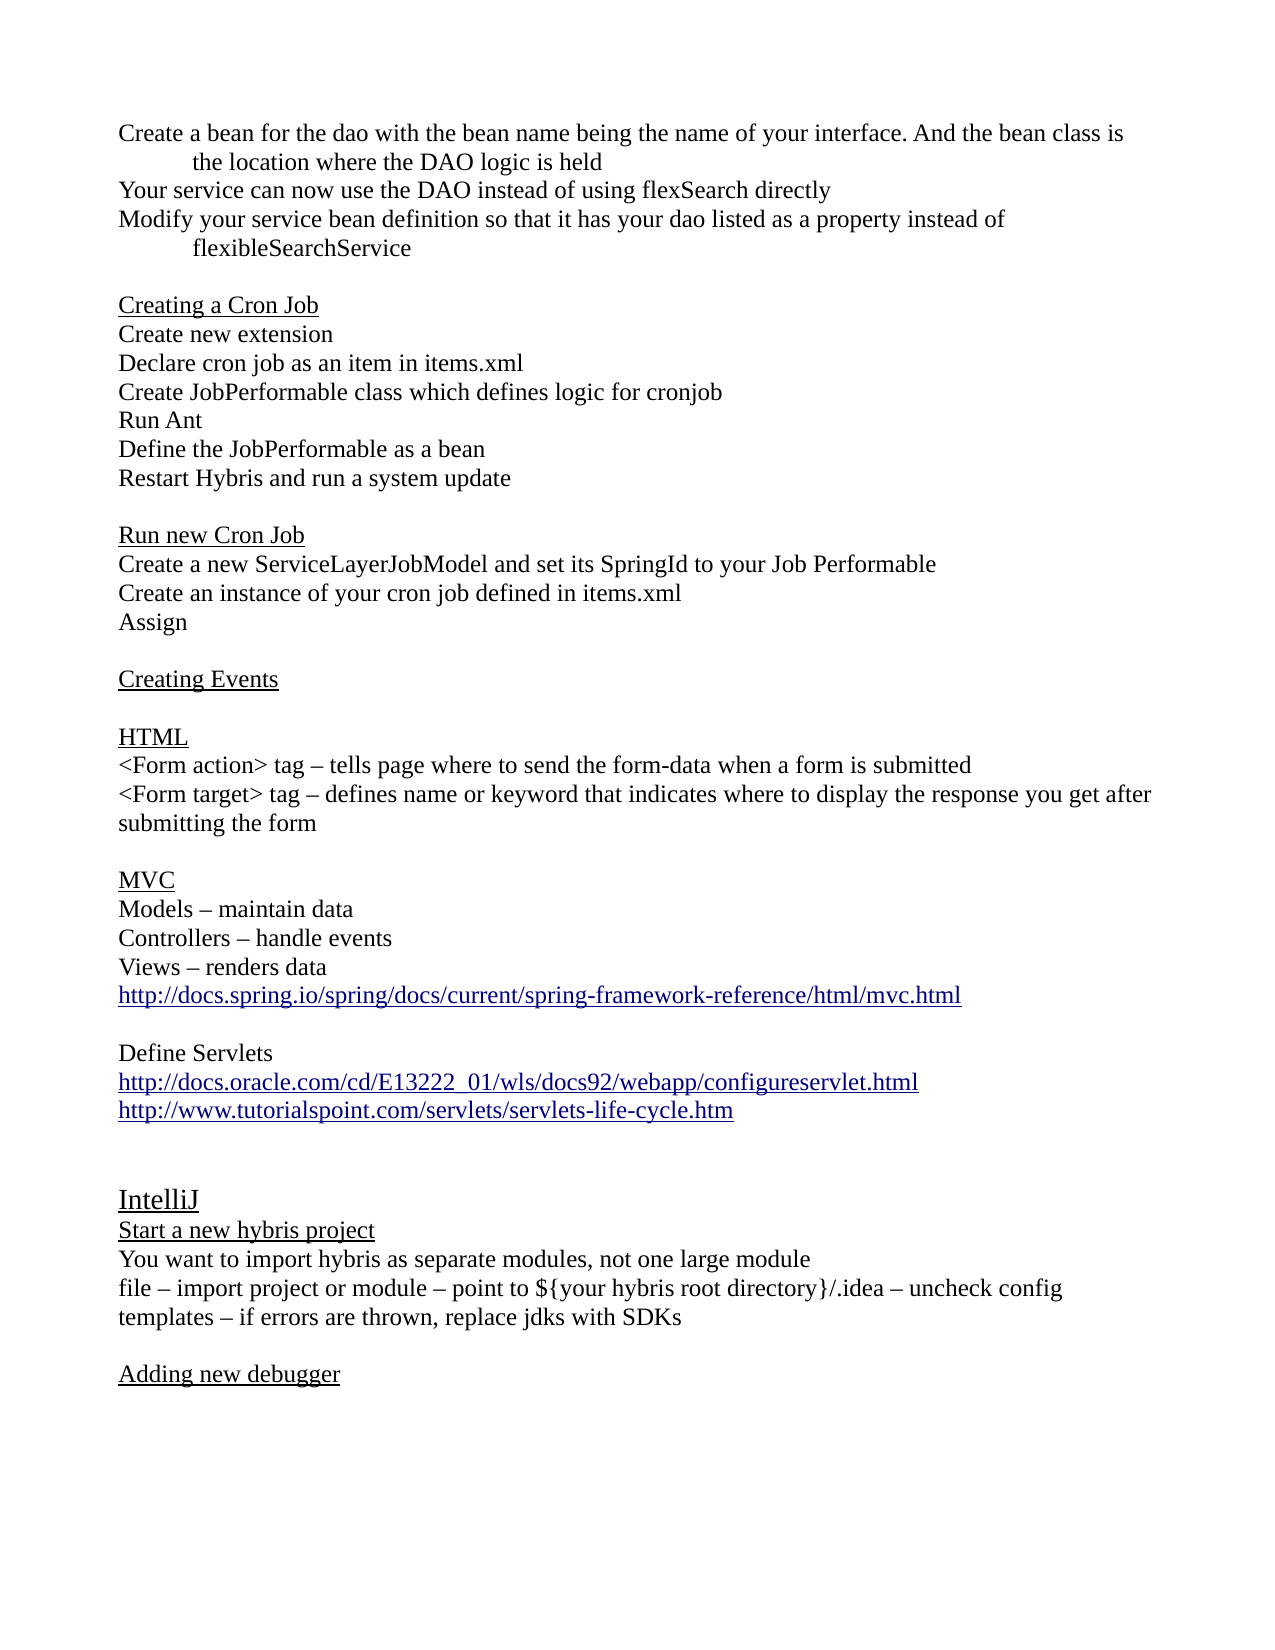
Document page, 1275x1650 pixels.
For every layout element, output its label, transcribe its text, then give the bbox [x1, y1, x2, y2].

text Run Ant [118, 406, 1157, 434]
text IntelliJ [118, 1182, 1157, 1215]
text HTML [118, 722, 1157, 751]
text http://docs.oracle.com/cd/E13222_01/wls/docs92/webapp/configureservlet.html [118, 1067, 1157, 1096]
text Models – maintain data [118, 894, 1157, 923]
text MVC [118, 866, 1157, 894]
text Create new extension [118, 319, 1157, 348]
text Run new Cron Job [118, 521, 1157, 549]
text Controllers – handle events [118, 923, 1157, 952]
text Create a bean for the dao with the bean name being the name of your interface. And the bean class is the location where the DAO logic is held [118, 118, 1157, 176]
text Create an instance of your cron job defined in items.xml [118, 578, 1157, 607]
text file – import project or module – point to ${your hybris root directory}/.idea – uncheck config templates – if errors are thrown, replace jdks with SDKs [118, 1273, 1157, 1330]
text http://docs.spring.io/spring/docs/current/spring-framework-reference/html/mvc.html [118, 981, 1157, 1009]
text Views – renders data [118, 952, 1157, 981]
text <Form action> tag – tells page where to send the form-data when a form is submitted [118, 751, 1157, 779]
text You want to import hybris as separate modules, not one large module [118, 1244, 1157, 1273]
text Create a new ServiceLayerJobModel and set its SpringId to your Job Performable [118, 549, 1157, 578]
text Define Servlets [118, 1038, 1157, 1067]
text Define the JobPerformable as a bean [118, 434, 1157, 463]
text Creating Events [118, 664, 1157, 693]
text Create JobPerformable class which defines logic for cronjob [118, 377, 1157, 406]
text Restart Hybris and run a system update [118, 463, 1157, 492]
text http://www.tutorialspoint.com/servlets/servlets-life-cycle.htm [118, 1096, 1157, 1124]
text Creating a Cron Job [118, 291, 1157, 319]
text Modify your service bean definition so that it has your dao listed as a property instead of flexibleSearchService [118, 204, 1157, 262]
text <Form target> tag – defines name or keyword that indicates where to display the response you get after submitting the form [118, 779, 1157, 837]
text Your service can now use the DAO instead of using flexSearch directly [118, 176, 1157, 204]
text Start a new hybris project [118, 1215, 1157, 1244]
text Adding new debugger [118, 1359, 1157, 1388]
text Assign [118, 607, 1157, 636]
text Declare cron job as an item in items.xml [118, 348, 1157, 377]
